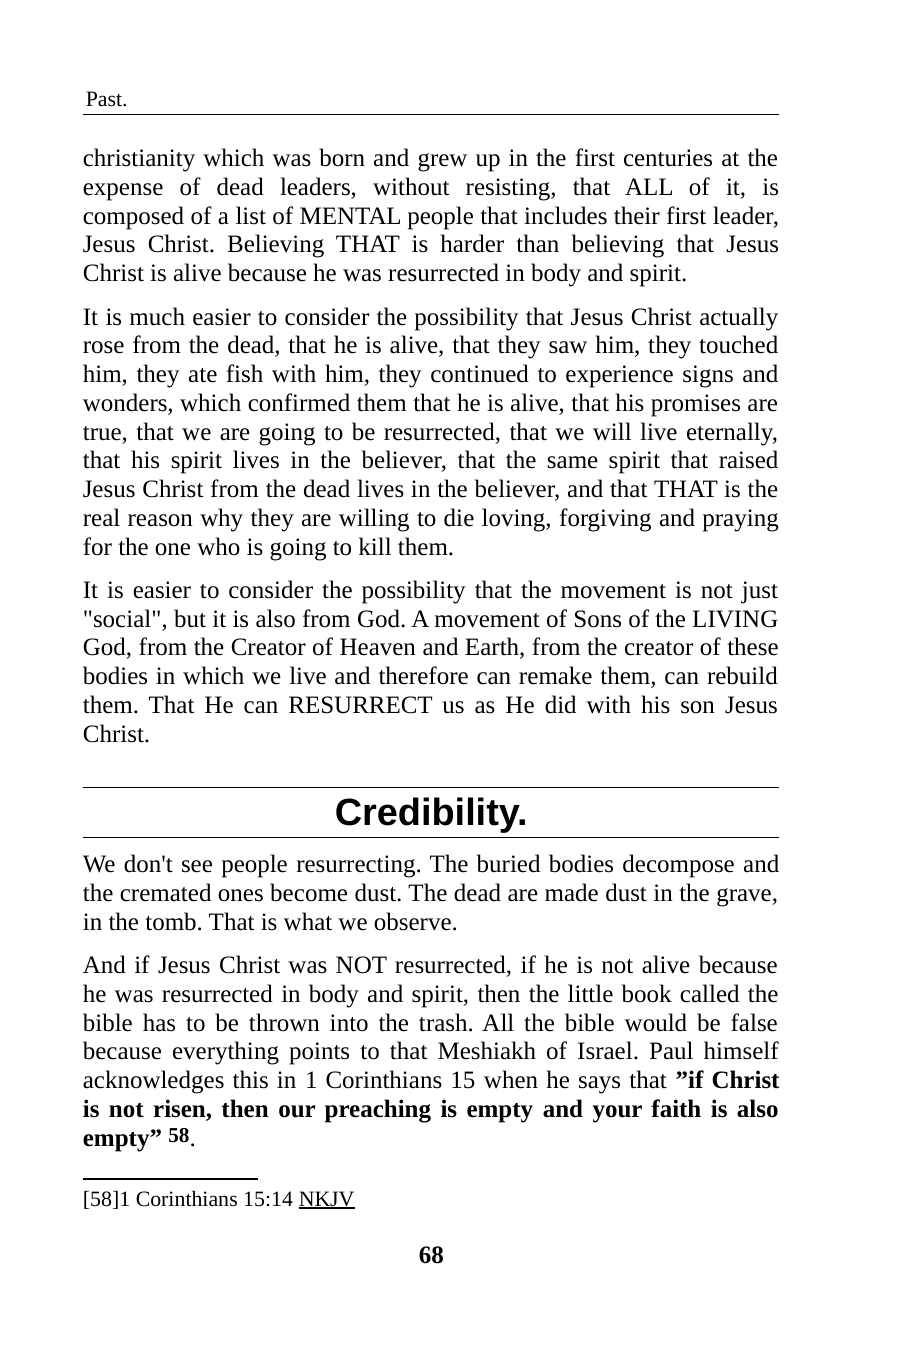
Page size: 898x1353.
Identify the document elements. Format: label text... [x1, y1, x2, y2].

text christianity which was born and grew up in the first centuries at the expense of dead leaders, without resisting, that ALL of it, is composed of a list of MENTAL people that includes their first leader, Jesus Christ. Believing THAT is harder than believing that Jesus Christ is alive because he was resurrected in body and spirit. [83, 143, 779, 287]
text It is much easier to consider the possibility that Jesus Christ actually rose from the dead, that he is alive, that they saw him, they touched him, they ate fish with him, they continued to experience signs and wonders, which confirmed them that he is alive, that his promises are true, that we are going to be resurrected, that we will live eternally, that his spirit lives in the believer, that the same spirit that raised Jesus Christ from the dead lives in the believer, and that THAT is the real reason why they are willing to die loving, forgiving and praying for the one who is going to kill them. [83, 302, 779, 560]
text And if Jesus Christ was NOT resurrected, if he is not alive because he was resurrected in body and spirit, then the little book called the bible has to be thrown into the trash. All the bible would be false because everything points to that Meshiakh of Israel. Paul himself acknowledges this in 1 Corinthians 15 when he says that ”if Christ is not risen, then our preaching is empty and your faith is also empty” . [83, 950, 779, 1151]
subtitle Credibility. [83, 788, 779, 837]
text It is easier to consider the possibility that the movement is not just "social", but it is also from God. A movement of Sons of the LIVING God, from the Creator of Heaven and Earth, from the creator of these bodies in which we live and therefore can remake them, can rebuild them. That He can RESURRECT us as He did with his son Jesus Christ. [83, 575, 779, 747]
text 1 Corinthians 15:14 NKJV [83, 1186, 779, 1211]
text We don't see people resurrecting. The buried bodies decompose and the cremated ones become dust. The dead are made dust in the grave, in the tomb. That is what we observe. [83, 849, 779, 936]
